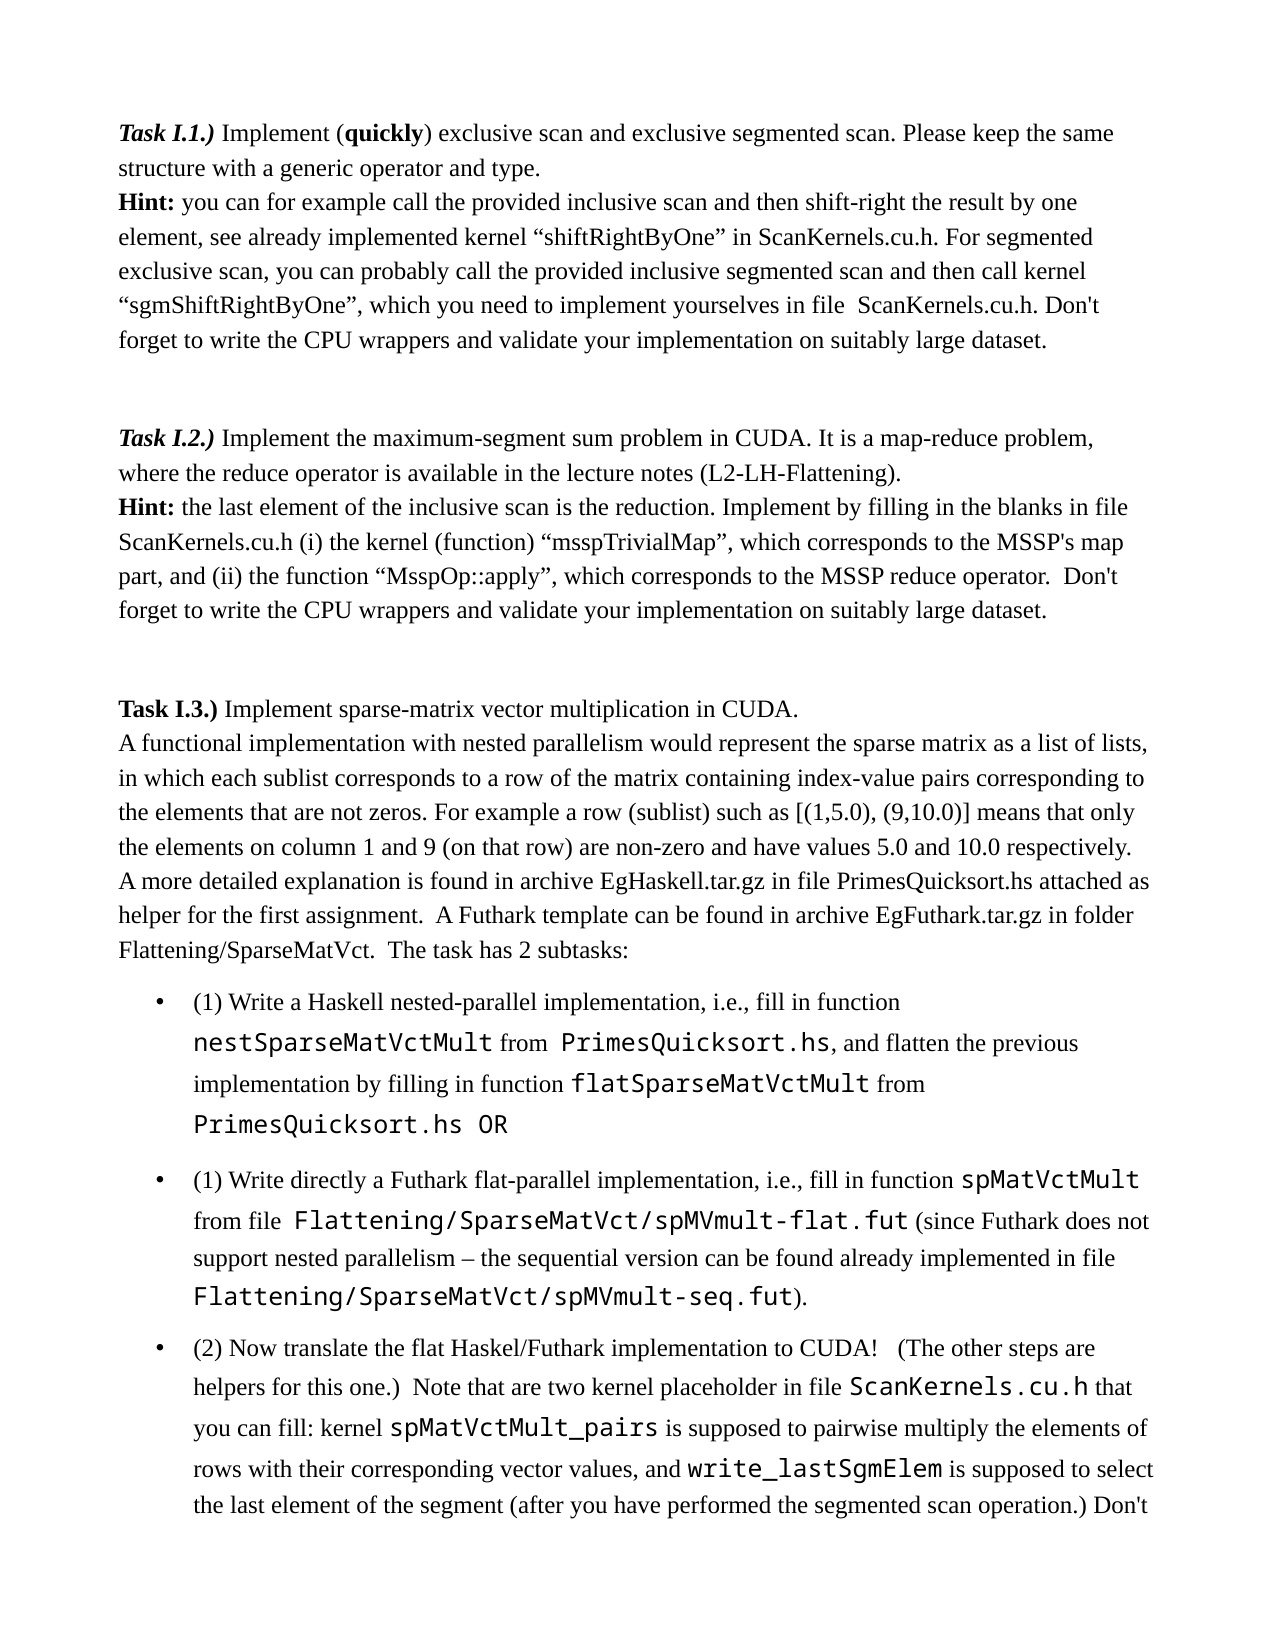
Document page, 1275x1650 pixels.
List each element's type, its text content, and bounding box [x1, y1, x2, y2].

list (2) Now translate the flat Haskel/Futhark implementation to CUDA! (The other steps are helpers for this one.) Note that are two kernel placeholder in file ScanKernels.cu.h that you can fill: kernel spMatVctMult_pairs is supposed to pairwise multiply the elements of rows with their corresponding vector values, and write_lastSgmElem is supposed to select the last element of the segment (after you have performed the segmented scan operation.) Don't [156, 1333, 1157, 1519]
list (1) Write directly a Futhark flat-parallel implementation, i.e., fill in function spMatVctMult from file Flattening/SparseMatVct/spMVmult-flat.fut (since Futhark does not support nested parallelism – the sequential version can be found already implemented in file Flattening/SparseMatVct/spMVmult-seq.fut). [156, 1162, 1157, 1312]
text Task I.2.) Implement the maximum-segment sum problem in CUDA. It is a map-reduce problem, where the reduce operator is available in the lecture notes (L2-LH-Flattening). Hint: the last element of the inclusive scan is the reduction. Implement by filling in the blanks in file ScanKernels.cu.h (i) the kernel (function) “msspTrivialMap”, which corresponds to the MSSP's map part, and (ii) the function “MsspOp::apply”, which corresponds to the MSSP reduce operator. Don't forget to write the CPU wrappers and validate your implementation on suitably large dataset. [118, 423, 1157, 624]
text Task I.3.) Implement sparse-matrix vector multiplication in CUDA. A functional implementation with nested parallelism would represent the sparse matrix as a list of lists, in which each sublist corresponds to a row of the matrix containing index-value pairs corresponding to the elements that are not zeros. For example a row (sublist) such as [(1,5.0), (9,10.0)] means that only the elements on column 1 and 9 (on that row) are non-zero and have values 5.0 and 10.0 respectively. A more detailed explanation is found in archive EgHaskell.tar.gz in file PrimesQuicksort.hs attached as helper for the first assignment. A Futhark template can be found in archive EgFuthark.tar.gz in folder Flattening/SparseMatVct. The task has 2 subtasks: [118, 694, 1157, 964]
text Task I.1.) Implement (quickly) exclusive scan and exclusive segmented scan. Please keep the same structure with a generic operator and type. Hint: you can for example call the provided inclusive scan and then shift-right the result by one element, see already implemented kernel “shiftRightByOne” in ScanKernels.cu.h. For segmented exclusive scan, you can probably call the provided inclusive segmented scan and then call kernel “sgmShiftRightByOne”, which you need to implement yourselves in file ScanKernels.cu.h. Don't forget to write the CPU wrappers and validate your implementation on suitably large dataset. [118, 118, 1157, 354]
list (1) Write a Haskell nested-parallel implementation, i.e., fill in function nestSparseMatVctMult from PrimesQuicksort.hs, and flatten the previous implementation by filling in function flatSparseMatVctMult from PrimesQuicksort.hs OR [156, 984, 1157, 1141]
